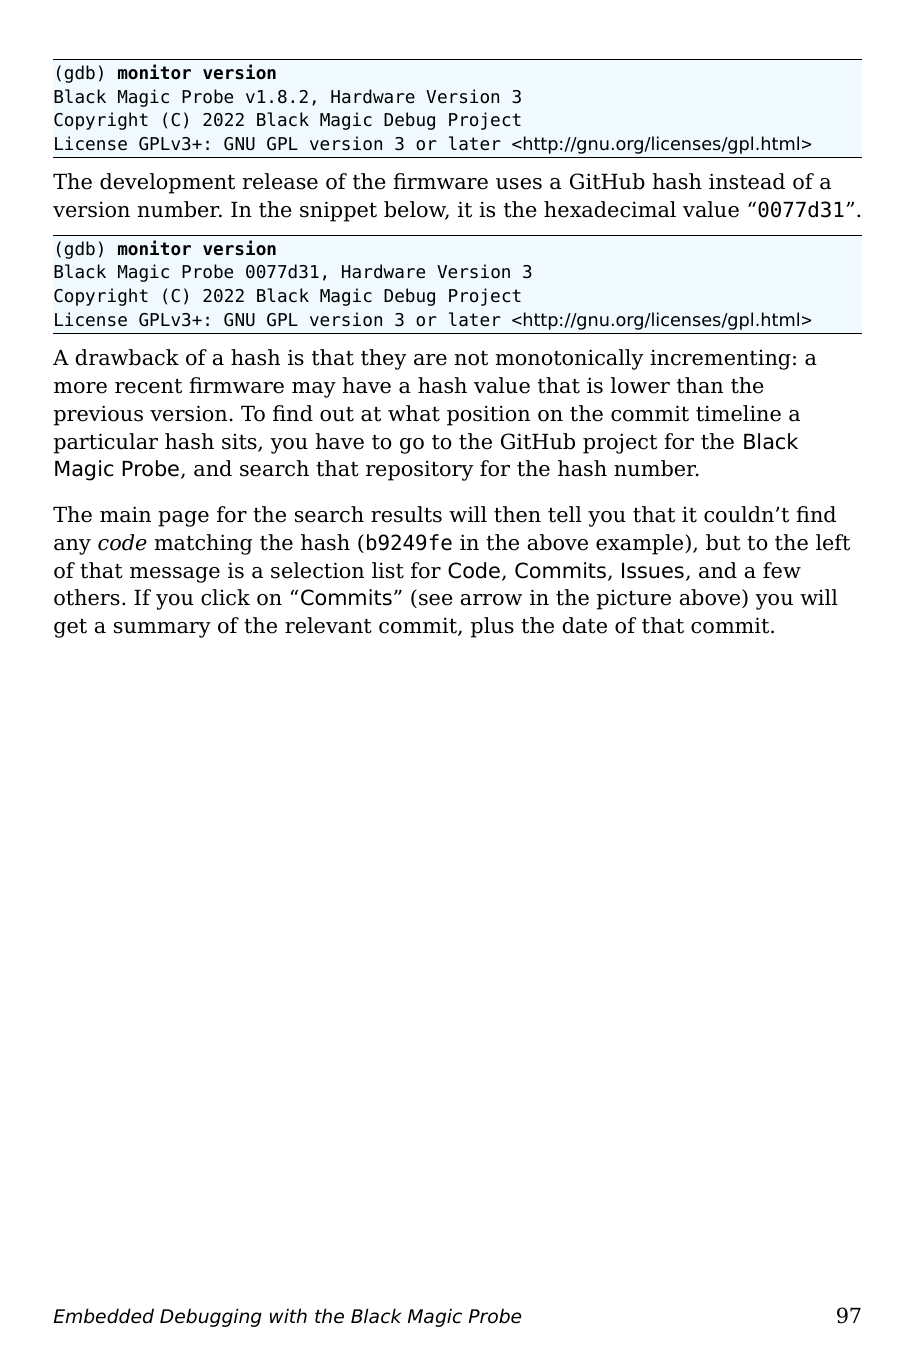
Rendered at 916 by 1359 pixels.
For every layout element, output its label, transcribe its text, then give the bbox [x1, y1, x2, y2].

text (gdb) monitor version [53, 236, 862, 258]
text The main page for the search results will then tell you that it couldn’t find any code matching the hash (b9249fe in the above example), but to the left of that message is a selection list for Code, Commits, Issues, and a few others. If you click on “Commits” (see arrow in the picture above) you will get a summary of the relevant commit, plus the date of that commit. [53, 503, 862, 638]
text Black Magic Probe 0077d31, Hardware Version 3 [53, 258, 862, 282]
text Copyright (C) 2022 Black Magic Debug Project [53, 282, 862, 306]
text License GPLv3+: GNU GPL version 3 or later <http://gnu.org/licenses/gpl.html> [53, 306, 862, 333]
text Copyright (C) 2022 Black Magic Debug Project [53, 106, 862, 130]
text Black Magic Probe v1.8.2, Hardware Version 3 [53, 83, 862, 106]
text The development release of the firmware uses a GitHub hash instead of a version number. In the snippet below, it is the hexadecimal value “0077d31”. [53, 170, 862, 222]
text License GPLv3+: GNU GPL version 3 or later <http://gnu.org/licenses/gpl.html> [53, 130, 862, 157]
text A drawback of a hash is that they are not monotonically incrementing: a more recent firmware may have a hash value that is lower than the previous version. To find out at what position on the commit timeline a particular hash sits, you have to go to the GitHub project for the Black Magic Probe, and search that repository for the hash number. [53, 346, 862, 482]
text (gdb) monitor version [53, 60, 862, 83]
